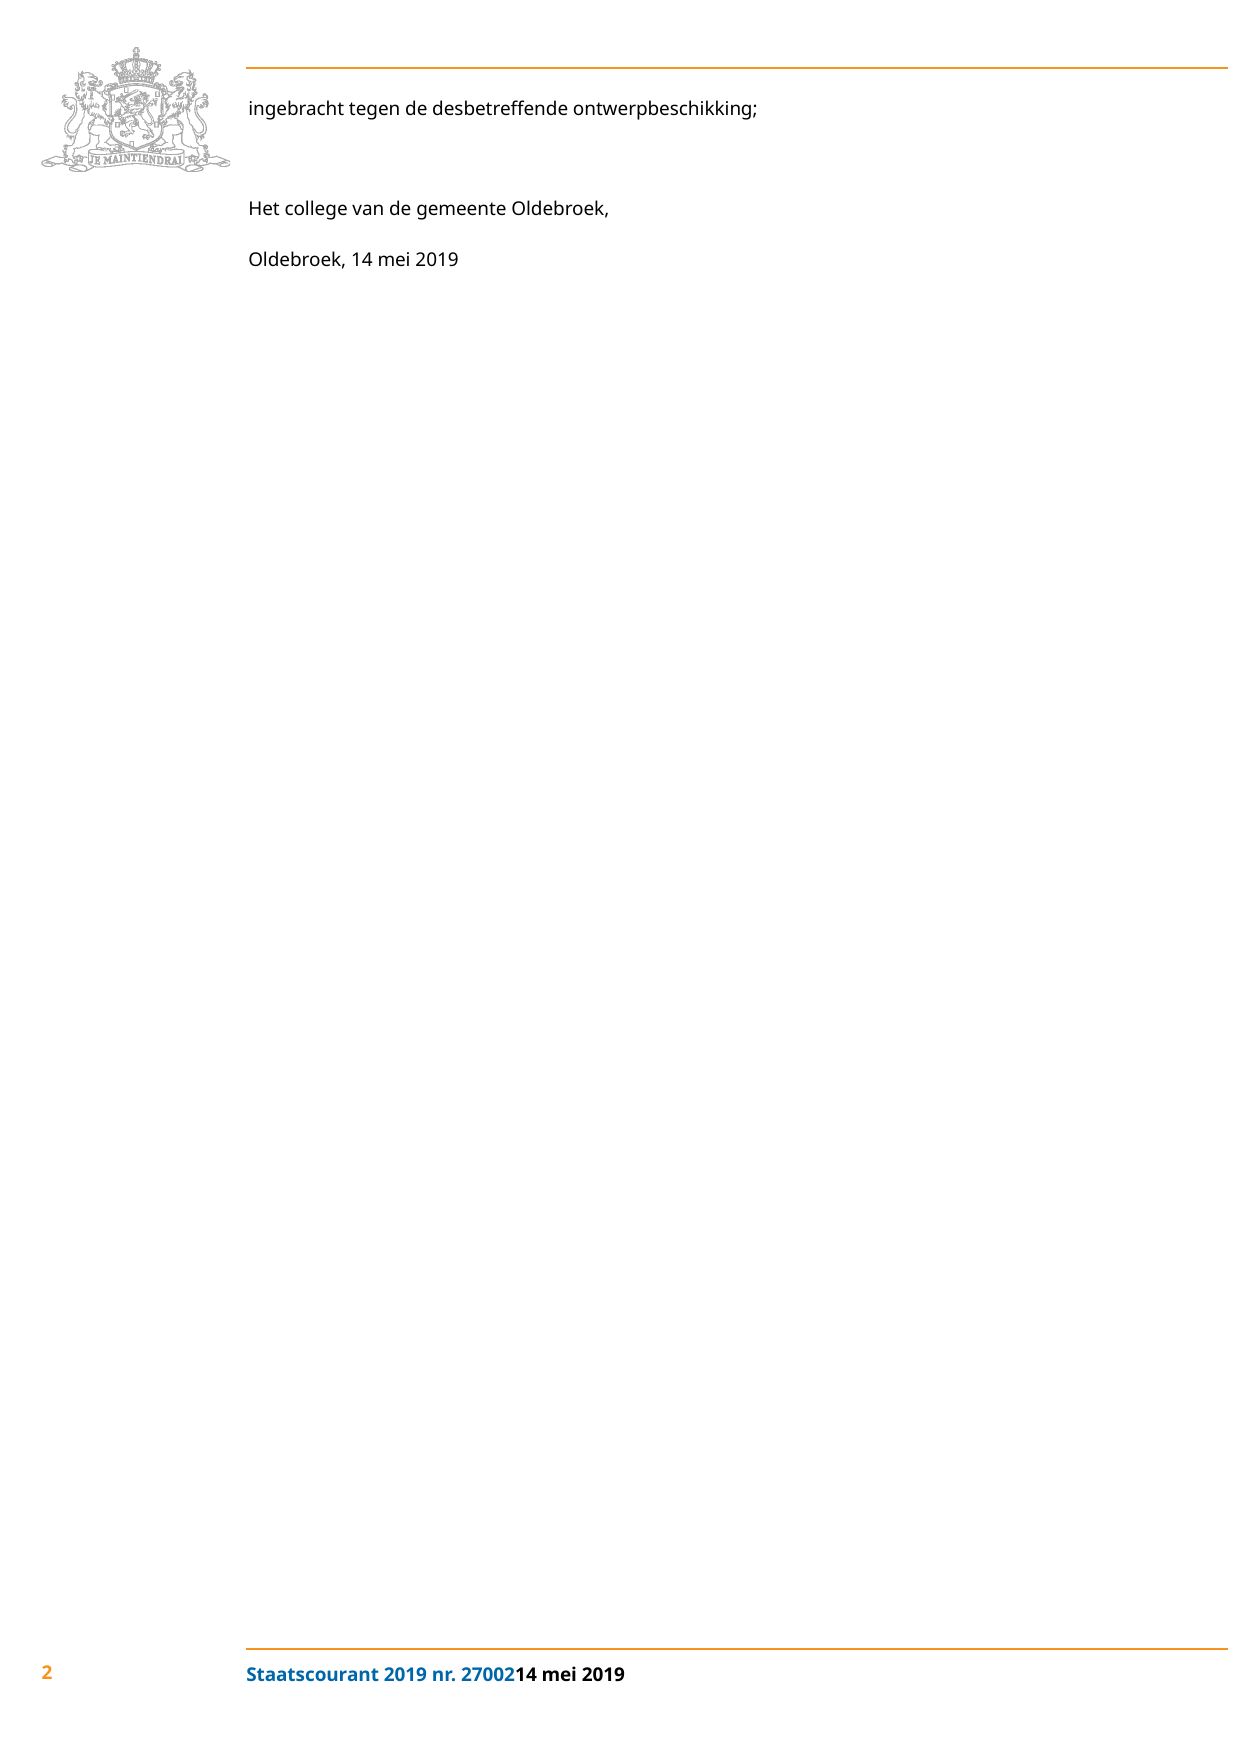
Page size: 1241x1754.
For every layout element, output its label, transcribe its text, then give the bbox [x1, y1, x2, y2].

text ingebracht tegen de desbetreffende ontwerpbeschikking; [248, 95, 1152, 121]
text Oldebroek, 14 mei 2019 [248, 246, 1152, 272]
picture [41, 47, 231, 172]
text Het college van de gemeente Oldebroek, [248, 196, 1152, 221]
